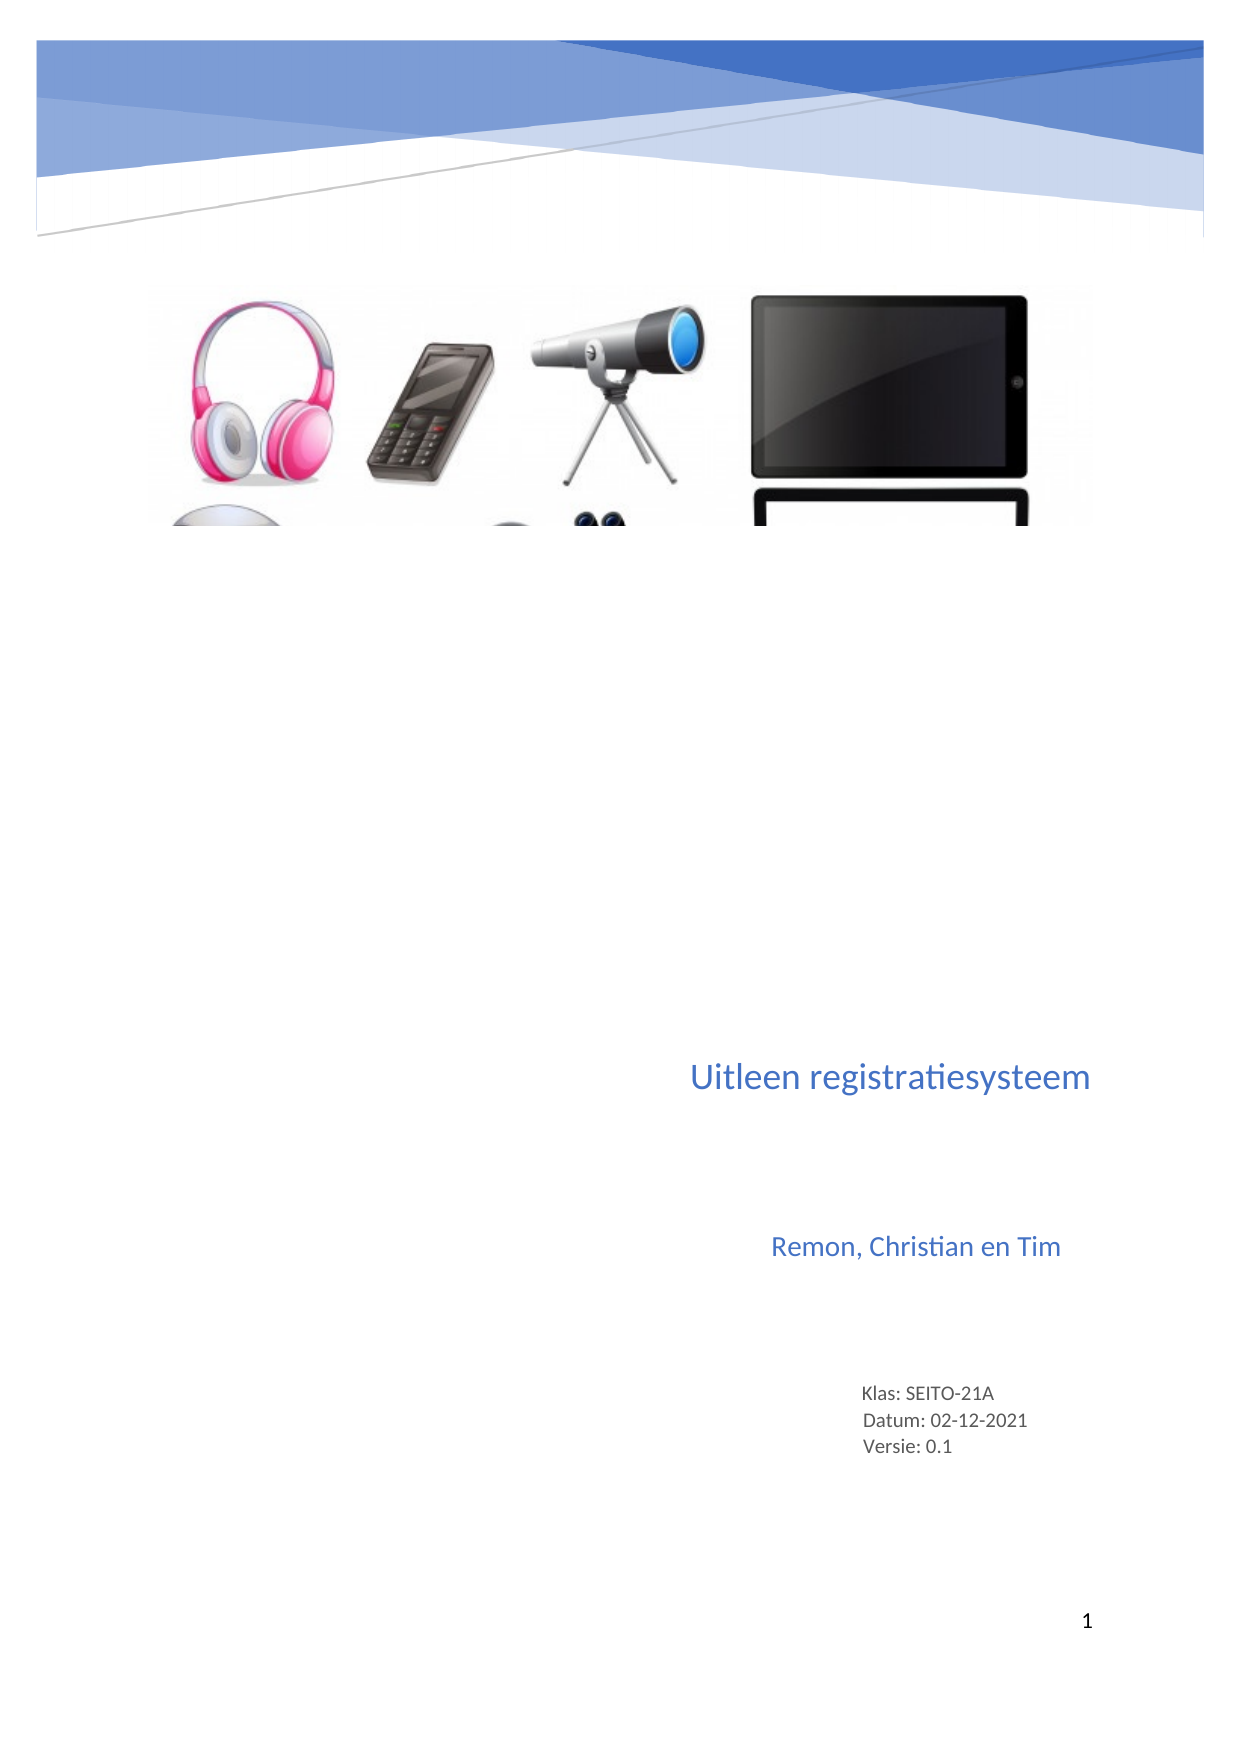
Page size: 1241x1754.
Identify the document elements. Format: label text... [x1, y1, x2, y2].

text Datum: 02-12-2021 [273, 1408, 1098, 1433]
text Remon, Christian en Tim [299, 1228, 1091, 1263]
text Klas: SEITO-21A [273, 1336, 1098, 1408]
text Versie: 0.1 [273, 1433, 1098, 1458]
text Uitleen registratiesysteem [299, 1053, 1091, 1099]
